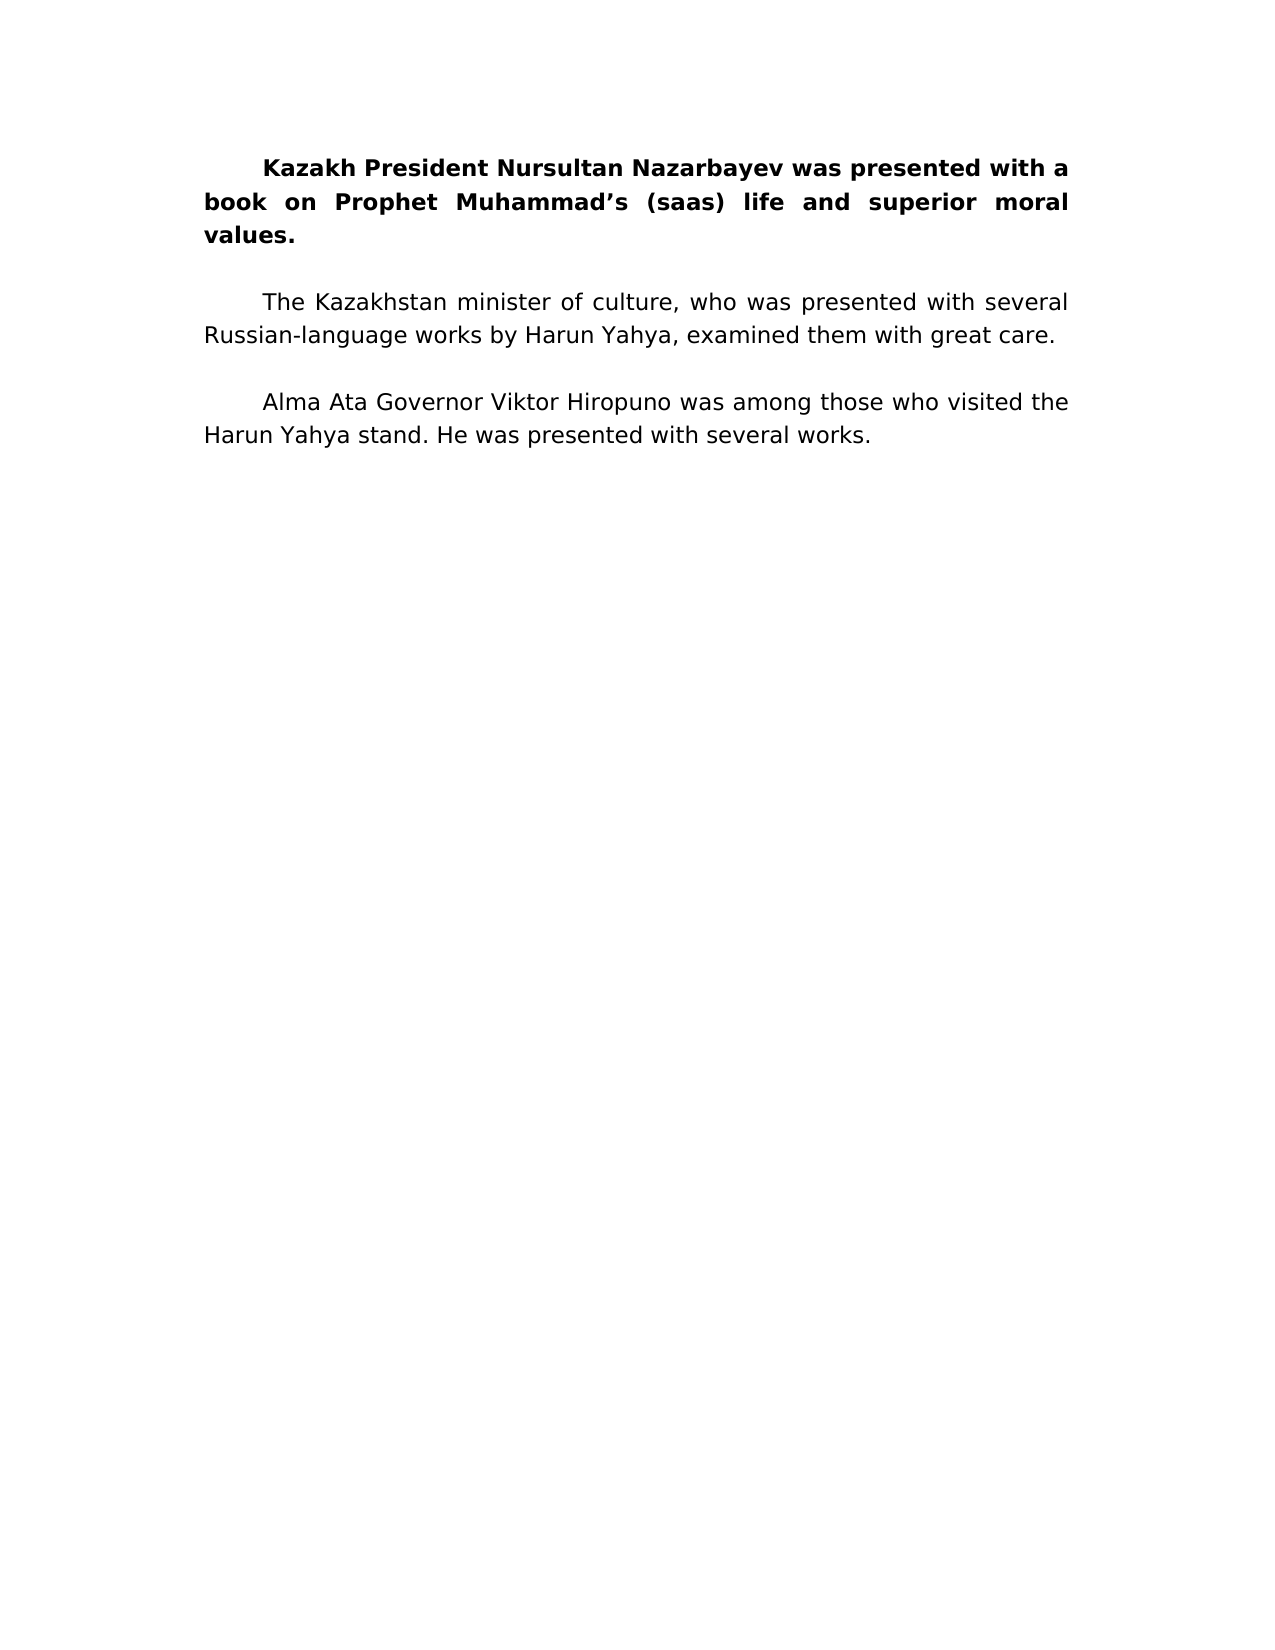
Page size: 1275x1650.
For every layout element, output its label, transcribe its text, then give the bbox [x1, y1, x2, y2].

text Alma Ata Governor Viktor Hiropuno was among those who visited the Harun Yahya stand. He was presented with several works. [203, 383, 1070, 450]
text Kazakh President Nursultan Nazarbayev was presented with a book on Prophet Muhammad’s (saas) life and superior moral values. [203, 150, 1070, 250]
text The Kazakhstan minister of culture, who was presented with several Russian-language works by Harun Yahya, examined them with great care. [203, 283, 1070, 350]
